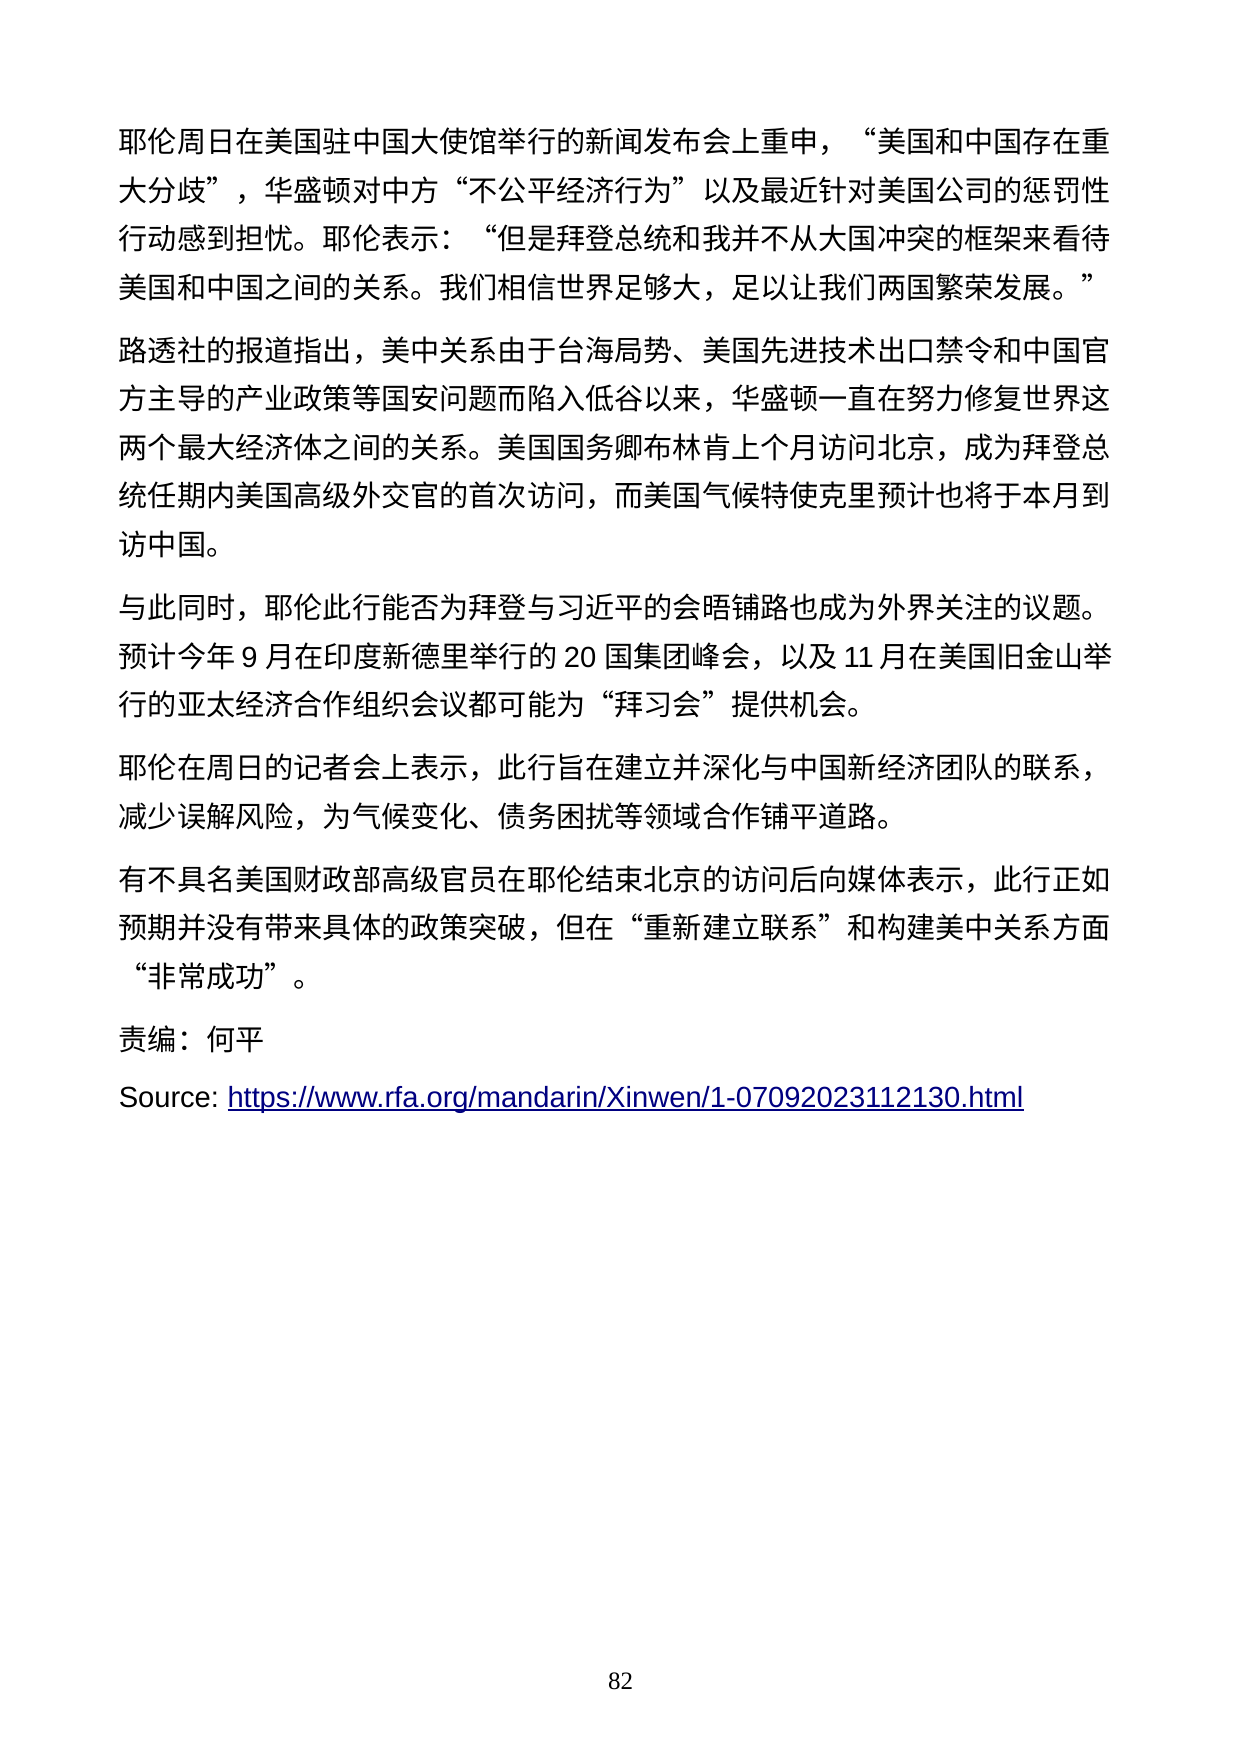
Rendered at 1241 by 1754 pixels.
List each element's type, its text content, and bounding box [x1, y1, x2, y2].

text 有不具名美国财政部高级官员在耶伦结束北京的访问后向媒体表示，此行正如预期并没有带来具体的政策突破，但在“重新建立联系”和构建美中关系方面“非常成功”。 [118, 856, 1122, 996]
text 耶伦周日在美国驻中国大使馆举行的新闻发布会上重申，“美国和中国存在重大分歧”，华盛顿对中方“不公平经济行为”以及最近针对美国公司的惩罚性行动感到担忧。耶伦表示：“但是拜登总统和我并不从大国冲突的框架来看待美国和中国之间的关系。我们相信世界足够大，足以让我们两国繁荣发展。” [118, 118, 1122, 306]
text 责编：何平 [118, 1017, 1122, 1059]
text 路透社的报道指出，美中关系由于台海局势、美国先进技术出口禁令和中国官方主导的产业政策等国安问题而陷入低谷以来，华盛顿一直在努力修复世界这两个最大经济体之间的关系。美国国务卿布林肯上个月访问北京，成为拜登总统任期内美国高级外交官的首次访问，而美国气候特使克里预计也将于本月到访中国。 [118, 327, 1122, 564]
text 与此同时，耶伦此行能否为拜登与习近平的会晤铺路也成为外界关注的议题。预计今年9 月在印度新德里举行的 20 国集团峰会，以及11月在美国旧金山举行的亚太经济合作组织会议都可能为“拜习会”提供机会。 [118, 584, 1122, 724]
text 耶伦在周日的记者会上表示，此行旨在建立并深化与中国新经济团队的联系，减少误解风险，为气候变化、债务困扰等领域合作铺平道路。 [118, 745, 1122, 836]
text Source: https://www.rfa.org/mandarin/Xinwen/1-07092023112130.html [118, 1080, 1122, 1113]
